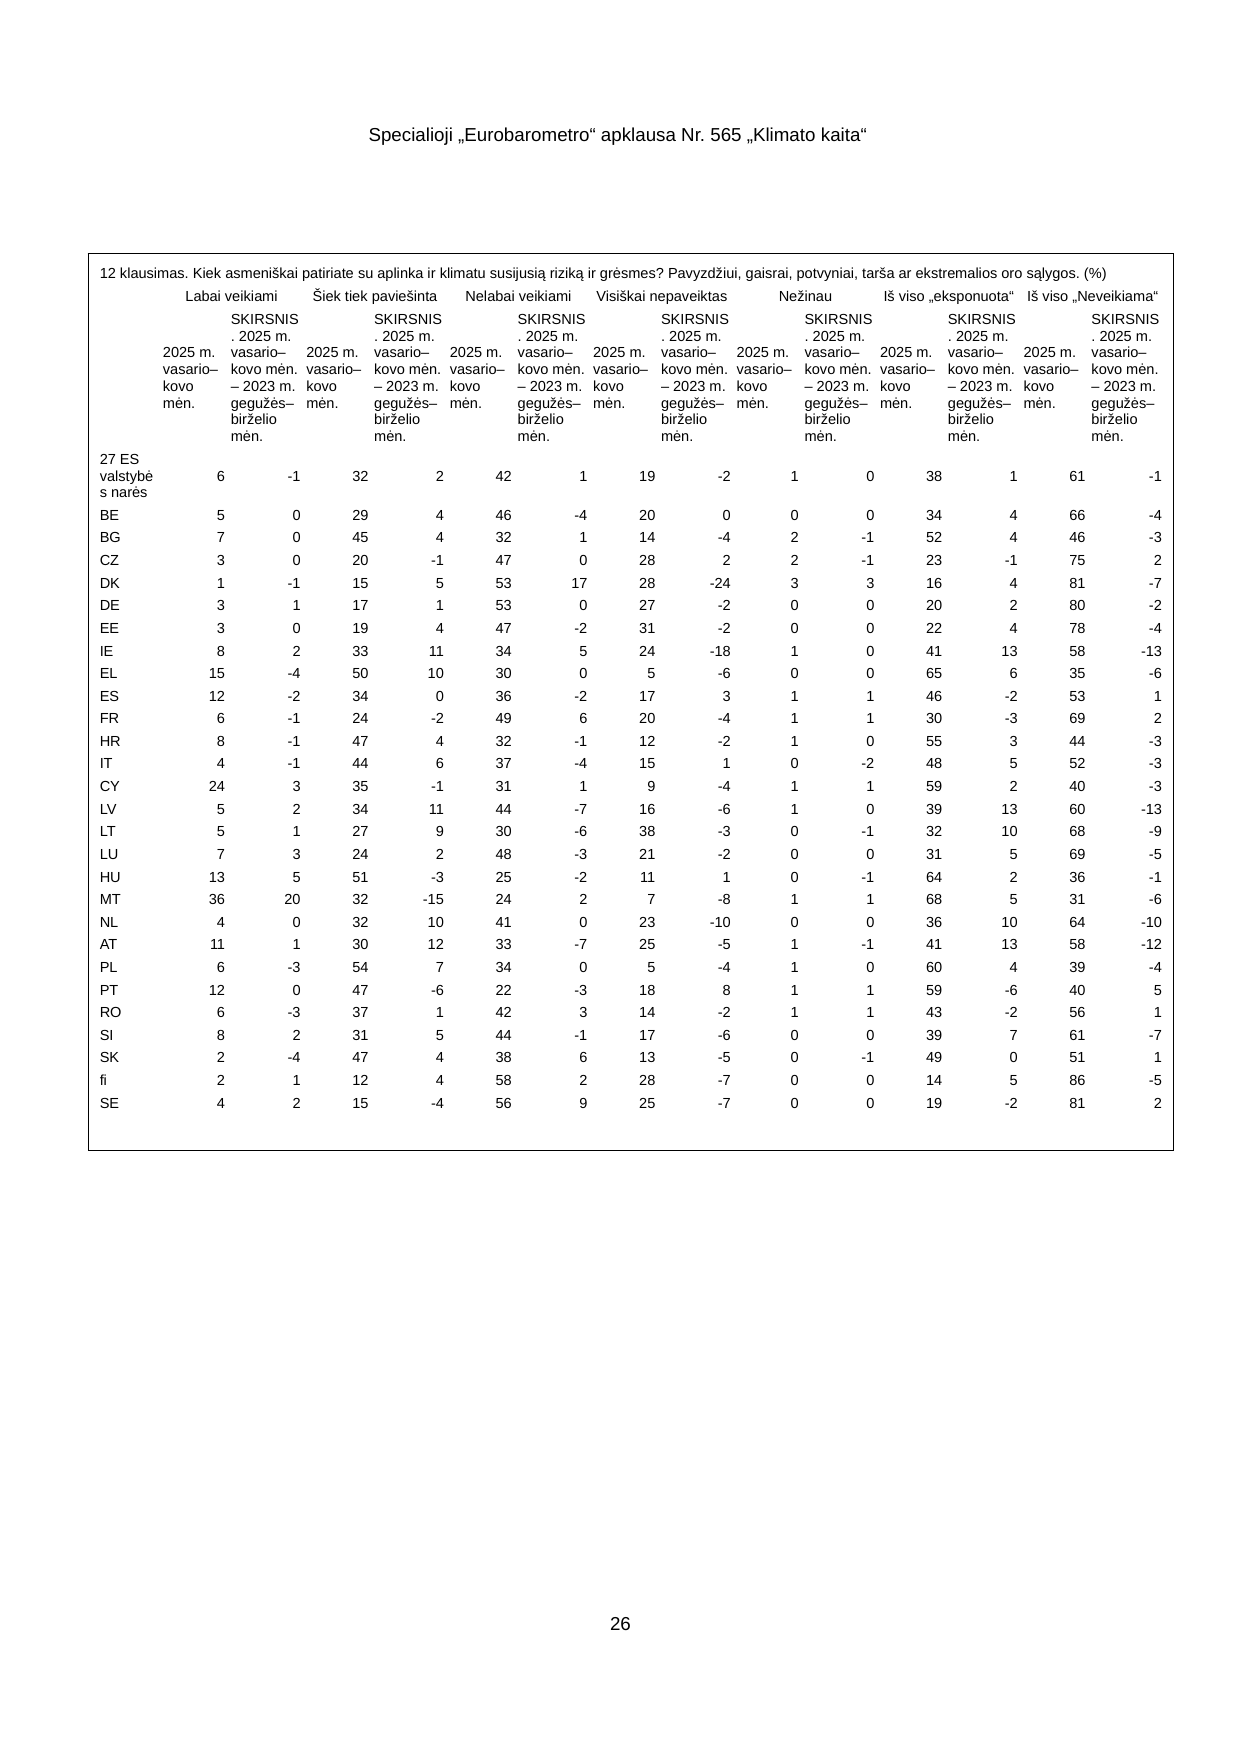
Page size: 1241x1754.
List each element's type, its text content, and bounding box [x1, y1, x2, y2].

table_cell 4 [371, 617, 447, 639]
table_cell -5 [658, 933, 733, 956]
table_cell 52 [1020, 752, 1088, 775]
table_cell -2 [658, 1001, 733, 1023]
table_cell 52 [877, 526, 945, 549]
table_cell EL [97, 662, 160, 684]
table_cell 6 [160, 1001, 228, 1023]
table_cell 36 [447, 685, 514, 707]
table_cell 56 [1020, 1001, 1088, 1023]
table_cell 28 [590, 571, 658, 594]
table_cell 1 [515, 775, 590, 797]
table_cell 14 [590, 526, 658, 549]
table_cell 0 [515, 911, 590, 933]
table_cell 3 [228, 843, 303, 865]
table_cell -1 [515, 1024, 590, 1046]
table_cell 44 [447, 1024, 514, 1046]
table_cell -5 [658, 1046, 733, 1069]
table_cell SKIRSNIS. 2025 m. vasario–kovo mėn. – 2023 m. gegužės–birželio mėn. [945, 308, 1020, 447]
table_cell 51 [1020, 1046, 1088, 1069]
table_cell 2 [945, 594, 1020, 617]
table_cell 56 [447, 1091, 514, 1114]
table_cell 3 [801, 571, 877, 594]
table_cell PT [97, 978, 160, 1001]
table_cell 81 [1020, 1091, 1088, 1114]
table_cell -4 [515, 752, 590, 775]
table_cell 0 [945, 1046, 1020, 1069]
table_header 12 klausimas. Kiek asmeniškai patiriate su aplinka ir klimatu susijusią riziką ir grėsmes? Pavyzdžiui, gaisrai, potvyniai, tarša ar ekstremalios oro sąlygos. (%) [97, 262, 1164, 285]
table_cell 18 [590, 978, 658, 1001]
table_cell -24 [658, 571, 733, 594]
table_cell 2 [1088, 1091, 1164, 1114]
table_cell 0 [801, 843, 877, 865]
table_cell 0 [228, 911, 303, 933]
table_cell 46 [877, 685, 945, 707]
table_cell 25 [590, 1091, 658, 1114]
table_cell 1 [734, 956, 801, 978]
table_cell 31 [447, 775, 514, 797]
table_cell 13 [945, 639, 1020, 662]
table_cell 0 [801, 1069, 877, 1091]
table_cell 53 [1020, 685, 1088, 707]
table_cell 64 [877, 865, 945, 888]
table_cell 5 [371, 571, 447, 594]
table_cell -2 [658, 617, 733, 639]
table_cell -1 [945, 549, 1020, 571]
table_cell 69 [1020, 843, 1088, 865]
table_cell 1 [734, 1001, 801, 1023]
table_cell 16 [590, 798, 658, 820]
table_cell 53 [447, 594, 514, 617]
table_cell -12 [1088, 933, 1164, 956]
table_cell -3 [1088, 730, 1164, 752]
table_cell -10 [1088, 911, 1164, 933]
table_cell 2 [734, 549, 801, 571]
table_cell 4 [945, 956, 1020, 978]
table_cell 22 [447, 978, 514, 1001]
table_cell 41 [447, 911, 514, 933]
table_cell -5 [1088, 1069, 1164, 1091]
table_cell 20 [877, 594, 945, 617]
table_cell IE [97, 639, 160, 662]
table_cell 49 [877, 1046, 945, 1069]
table_cell 30 [447, 662, 514, 684]
table_cell 4 [371, 1069, 447, 1091]
table_cell 4 [945, 571, 1020, 594]
table_cell 64 [1020, 911, 1088, 933]
table_cell 38 [590, 820, 658, 843]
table_cell 2025 m. vasario–kovo mėn. [447, 308, 514, 447]
table_cell 11 [590, 865, 658, 888]
table_cell 5 [160, 820, 228, 843]
table_cell 30 [303, 933, 371, 956]
table_cell 42 [447, 1001, 514, 1023]
table_cell 11 [160, 933, 228, 956]
table_cell 0 [801, 911, 877, 933]
table_cell -3 [945, 707, 1020, 730]
table_cell -1 [801, 549, 877, 571]
table_cell 0 [658, 504, 733, 526]
table_cell 10 [371, 662, 447, 684]
table_cell -1 [801, 820, 877, 843]
table_cell 40 [1020, 775, 1088, 797]
table_cell 0 [515, 594, 590, 617]
table_cell 4 [945, 526, 1020, 549]
table_cell 31 [1020, 888, 1088, 911]
table_cell 15 [303, 571, 371, 594]
table_cell 36 [877, 911, 945, 933]
table_cell -7 [658, 1091, 733, 1114]
table_cell 16 [877, 571, 945, 594]
table_cell 50 [303, 662, 371, 684]
table_cell 34 [447, 956, 514, 978]
table_cell -2 [945, 685, 1020, 707]
table_cell 5 [228, 865, 303, 888]
table_cell 58 [447, 1069, 514, 1091]
table_cell 3 [515, 1001, 590, 1023]
table_cell -6 [945, 978, 1020, 1001]
table_cell Iš viso „Neveikiama“ [1020, 285, 1164, 307]
table_cell 33 [447, 933, 514, 956]
table_cell 21 [590, 843, 658, 865]
table_cell 1 [1088, 1001, 1164, 1023]
table_cell HR [97, 730, 160, 752]
table_cell Iš viso „eksponuota“ [877, 285, 1020, 307]
table_cell 35 [1020, 662, 1088, 684]
table_cell LT [97, 820, 160, 843]
table_cell 65 [877, 662, 945, 684]
table_cell -2 [228, 685, 303, 707]
table_cell -3 [515, 843, 590, 865]
table_cell 12 [160, 978, 228, 1001]
table_cell -9 [1088, 820, 1164, 843]
table_cell 32 [303, 888, 371, 911]
table_cell 13 [160, 865, 228, 888]
table_cell 4 [160, 911, 228, 933]
table_cell 34 [877, 504, 945, 526]
table_cell -3 [1088, 752, 1164, 775]
table_cell 0 [734, 617, 801, 639]
table_cell -1 [1088, 448, 1164, 504]
table_cell 17 [590, 1024, 658, 1046]
table_cell -1 [801, 526, 877, 549]
table_cell 38 [877, 448, 945, 504]
table_cell -4 [515, 504, 590, 526]
table_cell 13 [945, 933, 1020, 956]
table_cell 2 [228, 1091, 303, 1114]
table_cell EE [97, 617, 160, 639]
table_cell BG [97, 526, 160, 549]
table_cell LV [97, 798, 160, 820]
table_cell -2 [658, 594, 733, 617]
table_cell 1 [1088, 685, 1164, 707]
table_cell -6 [658, 662, 733, 684]
table_cell 32 [447, 526, 514, 549]
table_cell -13 [1088, 639, 1164, 662]
table_cell 28 [590, 1069, 658, 1091]
table_cell 47 [303, 1046, 371, 1069]
table_cell 0 [734, 911, 801, 933]
table_cell 1 [801, 978, 877, 1001]
table_cell -10 [658, 911, 733, 933]
table_cell SE [97, 1091, 160, 1114]
table_cell -2 [945, 1091, 1020, 1114]
table_cell -15 [371, 888, 447, 911]
table_cell 4 [371, 1046, 447, 1069]
table_cell -4 [1088, 956, 1164, 978]
table_cell SKIRSNIS. 2025 m. vasario–kovo mėn. – 2023 m. gegužės–birželio mėn. [801, 308, 877, 447]
table_cell 20 [228, 888, 303, 911]
table_cell 3 [734, 571, 801, 594]
table_cell 0 [734, 594, 801, 617]
table_cell 10 [945, 820, 1020, 843]
table_cell 23 [877, 549, 945, 571]
table_cell 4 [945, 617, 1020, 639]
table_cell 34 [447, 639, 514, 662]
table_cell 39 [1020, 956, 1088, 978]
table_cell 53 [447, 571, 514, 594]
table_cell -4 [658, 775, 733, 797]
table_cell 3 [160, 549, 228, 571]
table_cell 1 [734, 888, 801, 911]
table_cell 0 [515, 662, 590, 684]
table_cell 1 [734, 798, 801, 820]
table_cell 1 [228, 933, 303, 956]
table_cell Nežinau [734, 285, 877, 307]
table_cell -4 [371, 1091, 447, 1114]
table_cell -1 [228, 448, 303, 504]
table_cell 4 [160, 752, 228, 775]
table_cell 8 [658, 978, 733, 1001]
table_cell -2 [515, 865, 590, 888]
table_cell CY [97, 775, 160, 797]
table_cell -8 [658, 888, 733, 911]
table_cell 37 [447, 752, 514, 775]
table_cell -1 [801, 1046, 877, 1069]
table_cell SKIRSNIS. 2025 m. vasario–kovo mėn. – 2023 m. gegužės–birželio mėn. [371, 308, 447, 447]
table_cell 0 [801, 448, 877, 504]
table_cell 5 [945, 752, 1020, 775]
table_cell -3 [1088, 526, 1164, 549]
table_cell 55 [877, 730, 945, 752]
table_cell 4 [371, 504, 447, 526]
table_cell 13 [945, 798, 1020, 820]
table_cell -2 [371, 707, 447, 730]
table_cell 6 [515, 1046, 590, 1069]
table_cell IT [97, 752, 160, 775]
table_cell 25 [447, 865, 514, 888]
table_cell SKIRSNIS. 2025 m. vasario–kovo mėn. – 2023 m. gegužės–birželio mėn. [1088, 308, 1164, 447]
table_cell 47 [447, 549, 514, 571]
table_cell 3 [160, 617, 228, 639]
table_cell -3 [228, 1001, 303, 1023]
table_cell 33 [303, 639, 371, 662]
table_cell 1 [734, 933, 801, 956]
table_cell 80 [1020, 594, 1088, 617]
table_cell 5 [945, 843, 1020, 865]
table_cell MT [97, 888, 160, 911]
table_cell -7 [1088, 1024, 1164, 1046]
table_cell -7 [515, 933, 590, 956]
table_cell 31 [303, 1024, 371, 1046]
table_cell 28 [590, 549, 658, 571]
table_cell FR [97, 707, 160, 730]
table_cell 34 [303, 685, 371, 707]
table_cell 48 [877, 752, 945, 775]
table_cell -6 [1088, 888, 1164, 911]
table_cell -2 [1088, 594, 1164, 617]
table_cell 1 [734, 448, 801, 504]
table_cell 0 [371, 685, 447, 707]
table_cell 0 [734, 1046, 801, 1069]
table_cell 19 [303, 617, 371, 639]
table_cell 32 [303, 911, 371, 933]
table_cell 0 [801, 504, 877, 526]
table_cell 1 [734, 639, 801, 662]
table_cell 20 [590, 707, 658, 730]
table_cell -6 [515, 820, 590, 843]
table_cell 41 [877, 933, 945, 956]
table_cell 47 [447, 617, 514, 639]
table_cell 5 [160, 504, 228, 526]
table_cell -1 [371, 549, 447, 571]
table_cell 14 [877, 1069, 945, 1091]
table_cell -7 [658, 1069, 733, 1091]
table_cell HU [97, 865, 160, 888]
table_cell 1 [228, 820, 303, 843]
table_cell 0 [801, 730, 877, 752]
table_cell -2 [945, 1001, 1020, 1023]
table_cell 19 [590, 448, 658, 504]
table_cell 2 [945, 865, 1020, 888]
table_cell -18 [658, 639, 733, 662]
table_cell Šiek tiek paviešinta [303, 285, 447, 307]
table_cell 9 [515, 1091, 590, 1114]
table_cell 0 [734, 1091, 801, 1114]
table_cell -4 [228, 1046, 303, 1069]
table_cell 86 [1020, 1069, 1088, 1091]
table_cell -1 [371, 775, 447, 797]
table_cell 1 [1088, 1046, 1164, 1069]
table_cell SI [97, 1024, 160, 1046]
table_cell 1 [371, 1001, 447, 1023]
table_cell PL [97, 956, 160, 978]
table_cell 5 [590, 956, 658, 978]
table_cell -1 [1088, 865, 1164, 888]
table_cell 2 [515, 1069, 590, 1091]
table_cell 12 [371, 933, 447, 956]
table_cell SK [97, 1046, 160, 1069]
table_cell 0 [734, 1024, 801, 1046]
table_cell 23 [590, 911, 658, 933]
table_cell 1 [734, 730, 801, 752]
table_cell 2 [1088, 707, 1164, 730]
table_cell LU [97, 843, 160, 865]
table_cell SKIRSNIS. 2025 m. vasario–kovo mėn. – 2023 m. gegužės–birželio mėn. [515, 308, 590, 447]
table_cell fi [97, 1069, 160, 1091]
table_cell 40 [1020, 978, 1088, 1001]
table_cell 5 [160, 798, 228, 820]
table_cell -1 [228, 730, 303, 752]
table_cell 2025 m. vasario–kovo mėn. [877, 308, 945, 447]
table_cell 5 [590, 662, 658, 684]
table_cell 2025 m. vasario–kovo mėn. [303, 308, 371, 447]
table_cell 29 [303, 504, 371, 526]
table_cell 24 [303, 707, 371, 730]
table_cell 68 [877, 888, 945, 911]
table_cell -5 [1088, 843, 1164, 865]
table_cell 30 [447, 820, 514, 843]
table_cell -4 [658, 956, 733, 978]
table_cell 31 [590, 617, 658, 639]
table_cell 19 [877, 1091, 945, 1114]
table_cell 24 [447, 888, 514, 911]
table_cell 4 [945, 504, 1020, 526]
table_cell -2 [515, 685, 590, 707]
table_cell 42 [447, 448, 514, 504]
table_cell 5 [945, 1069, 1020, 1091]
table_cell 14 [590, 1001, 658, 1023]
table_cell 69 [1020, 707, 1088, 730]
table_cell 7 [371, 956, 447, 978]
table_cell 0 [734, 662, 801, 684]
table_cell 61 [1020, 448, 1088, 504]
table_cell 37 [303, 1001, 371, 1023]
table_cell 2 [228, 1024, 303, 1046]
table_cell 0 [228, 978, 303, 1001]
table_cell -4 [1088, 617, 1164, 639]
table_cell 1 [801, 1001, 877, 1023]
table_cell 0 [734, 504, 801, 526]
table_cell 0 [228, 526, 303, 549]
table_cell -4 [1088, 504, 1164, 526]
table_cell 4 [371, 730, 447, 752]
table_cell 0 [734, 820, 801, 843]
table_cell 31 [877, 843, 945, 865]
table_cell Visiškai nepaveiktas [590, 285, 733, 307]
table_cell 2 [228, 639, 303, 662]
table_cell 60 [877, 956, 945, 978]
table_cell 0 [801, 662, 877, 684]
table_cell -6 [658, 1024, 733, 1046]
table_cell 36 [160, 888, 228, 911]
table_cell 32 [877, 820, 945, 843]
table_cell 4 [371, 526, 447, 549]
table_cell 2 [658, 549, 733, 571]
table_cell 0 [801, 594, 877, 617]
table_cell 1 [228, 1069, 303, 1091]
table_cell 17 [515, 571, 590, 594]
table_cell -7 [1088, 571, 1164, 594]
table_cell 0 [734, 843, 801, 865]
table_cell 2025 m. vasario–kovo mėn. [734, 308, 801, 447]
table_cell 1 [801, 888, 877, 911]
table_cell 7 [590, 888, 658, 911]
table_cell 7 [160, 526, 228, 549]
table_cell 0 [801, 617, 877, 639]
table_cell 5 [515, 639, 590, 662]
table_cell 44 [447, 798, 514, 820]
table_cell 12 [160, 685, 228, 707]
table_cell DK [97, 571, 160, 594]
table_cell 8 [160, 1024, 228, 1046]
table_cell -7 [515, 798, 590, 820]
table_cell 27 [303, 820, 371, 843]
table_cell 2025 m. vasario–kovo mėn. [590, 308, 658, 447]
table_cell -2 [658, 730, 733, 752]
table_cell DE [97, 594, 160, 617]
table_cell Labai veikiami [160, 285, 303, 307]
table_cell 0 [734, 752, 801, 775]
table_cell 0 [734, 1069, 801, 1091]
table_cell -1 [228, 571, 303, 594]
table_cell 6 [371, 752, 447, 775]
table_cell 4 [160, 1091, 228, 1114]
table_cell 11 [371, 798, 447, 820]
table_cell 3 [945, 730, 1020, 752]
table_cell SKIRSNIS. 2025 m. vasario–kovo mėn. – 2023 m. gegužės–birželio mėn. [228, 308, 303, 447]
table_cell -1 [228, 707, 303, 730]
table_cell 27 [590, 594, 658, 617]
table_cell 61 [1020, 1024, 1088, 1046]
table_cell 6 [160, 707, 228, 730]
table_cell 44 [303, 752, 371, 775]
table_cell 2 [228, 798, 303, 820]
table_cell -6 [1088, 662, 1164, 684]
table_cell CZ [97, 549, 160, 571]
table_cell 9 [590, 775, 658, 797]
table_cell 47 [303, 730, 371, 752]
table_cell 59 [877, 978, 945, 1001]
table_cell 38 [447, 1046, 514, 1069]
table_cell -2 [658, 448, 733, 504]
table_cell 0 [801, 639, 877, 662]
table_cell -4 [228, 662, 303, 684]
table_cell -2 [658, 843, 733, 865]
table_cell 39 [877, 798, 945, 820]
table_cell 41 [877, 639, 945, 662]
table_cell 22 [877, 617, 945, 639]
table_cell -3 [515, 978, 590, 1001]
table_cell 2 [734, 526, 801, 549]
table_cell 5 [945, 888, 1020, 911]
table_cell 1 [515, 448, 590, 504]
table_cell 11 [371, 639, 447, 662]
table_cell 32 [447, 730, 514, 752]
table_cell 3 [228, 775, 303, 797]
table_cell 60 [1020, 798, 1088, 820]
table_cell 45 [303, 526, 371, 549]
table_cell 3 [160, 594, 228, 617]
table_cell 9 [371, 820, 447, 843]
table_cell 2 [160, 1069, 228, 1091]
table_cell 1 [371, 594, 447, 617]
table_cell 44 [1020, 730, 1088, 752]
table_cell ES [97, 685, 160, 707]
table_cell -1 [801, 865, 877, 888]
table_cell BE [97, 504, 160, 526]
table_cell 17 [590, 685, 658, 707]
table_cell 1 [515, 526, 590, 549]
table_cell 66 [1020, 504, 1088, 526]
table_cell 58 [1020, 933, 1088, 956]
table_cell 20 [303, 549, 371, 571]
table_cell 2 [945, 775, 1020, 797]
table_cell -2 [515, 617, 590, 639]
table_cell 12 [303, 1069, 371, 1091]
table_cell -1 [515, 730, 590, 752]
table_cell RO [97, 1001, 160, 1023]
table_cell 59 [877, 775, 945, 797]
table_cell 1 [734, 685, 801, 707]
table_cell 25 [590, 933, 658, 956]
table_cell 1 [734, 978, 801, 1001]
table_cell 1 [228, 594, 303, 617]
table_cell 81 [1020, 571, 1088, 594]
table_cell NL [97, 911, 160, 933]
table_cell 6 [160, 956, 228, 978]
table_cell 10 [371, 911, 447, 933]
table_cell 12 [590, 730, 658, 752]
table_cell 24 [590, 639, 658, 662]
table_cell 2 [1088, 549, 1164, 571]
table_cell 17 [303, 594, 371, 617]
table_cell [97, 285, 160, 307]
table_cell 3 [658, 685, 733, 707]
table_cell 13 [590, 1046, 658, 1069]
table_cell 54 [303, 956, 371, 978]
table_cell 1 [658, 752, 733, 775]
table_cell -3 [371, 865, 447, 888]
table_cell 2025 m. vasario–kovo mėn. [160, 308, 228, 447]
table_cell 48 [447, 843, 514, 865]
table_cell 0 [801, 798, 877, 820]
table_cell 2 [371, 448, 447, 504]
table_cell 5 [1088, 978, 1164, 1001]
table_cell 1 [160, 571, 228, 594]
table_cell 15 [160, 662, 228, 684]
table_cell 7 [160, 843, 228, 865]
table_cell 0 [515, 956, 590, 978]
table_cell 0 [801, 1024, 877, 1046]
table_cell -1 [228, 752, 303, 775]
table_cell 39 [877, 1024, 945, 1046]
table_cell SKIRSNIS. 2025 m. vasario–kovo mėn. – 2023 m. gegužės–birželio mėn. [658, 308, 733, 447]
table_cell 32 [303, 448, 371, 504]
table_cell 1 [658, 865, 733, 888]
table_cell -2 [801, 752, 877, 775]
table_cell 2025 m. vasario–kovo mėn. [1020, 308, 1088, 447]
table_cell 2 [371, 843, 447, 865]
table_cell 0 [734, 865, 801, 888]
table_cell 8 [160, 730, 228, 752]
table_cell 20 [590, 504, 658, 526]
table_cell 47 [303, 978, 371, 1001]
table_cell 15 [303, 1091, 371, 1114]
table_cell 46 [1020, 526, 1088, 549]
table_cell -3 [658, 820, 733, 843]
table_cell 27 ES valstybės narės [97, 448, 160, 504]
table_cell 1 [801, 685, 877, 707]
table_cell 2 [515, 888, 590, 911]
table_cell 35 [303, 775, 371, 797]
table_cell 0 [801, 956, 877, 978]
table_cell -13 [1088, 798, 1164, 820]
table_cell 78 [1020, 617, 1088, 639]
table_cell 5 [371, 1024, 447, 1046]
table_cell 1 [945, 448, 1020, 504]
table_cell 7 [945, 1024, 1020, 1046]
table_cell 6 [945, 662, 1020, 684]
table_cell 1 [801, 707, 877, 730]
table_cell 1 [801, 775, 877, 797]
table_cell 34 [303, 798, 371, 820]
table_cell -6 [658, 798, 733, 820]
table_cell 75 [1020, 549, 1088, 571]
table_cell 1 [734, 775, 801, 797]
table_cell -3 [228, 956, 303, 978]
table_cell 68 [1020, 820, 1088, 843]
table_cell 1 [734, 707, 801, 730]
table_cell 0 [801, 1091, 877, 1114]
table_cell 0 [228, 549, 303, 571]
table_cell 46 [447, 504, 514, 526]
table_cell -1 [801, 933, 877, 956]
table_cell 0 [515, 549, 590, 571]
table_cell [97, 308, 160, 447]
table_cell 2 [160, 1046, 228, 1069]
table_cell Nelabai veikiami [447, 285, 590, 307]
table_cell AT [97, 933, 160, 956]
table_cell 49 [447, 707, 514, 730]
table_cell -6 [371, 978, 447, 1001]
table_cell 51 [303, 865, 371, 888]
table_cell 43 [877, 1001, 945, 1023]
table_cell 36 [1020, 865, 1088, 888]
table_cell 6 [515, 707, 590, 730]
table_cell 0 [228, 617, 303, 639]
table_cell -4 [658, 526, 733, 549]
table_cell 0 [228, 504, 303, 526]
table_cell -4 [658, 707, 733, 730]
table_cell 58 [1020, 639, 1088, 662]
table_cell 24 [303, 843, 371, 865]
table_cell 24 [160, 775, 228, 797]
table_cell 15 [590, 752, 658, 775]
table_cell -3 [1088, 775, 1164, 797]
table_cell 10 [945, 911, 1020, 933]
table_cell 30 [877, 707, 945, 730]
table_cell 6 [160, 448, 228, 504]
table_cell 8 [160, 639, 228, 662]
